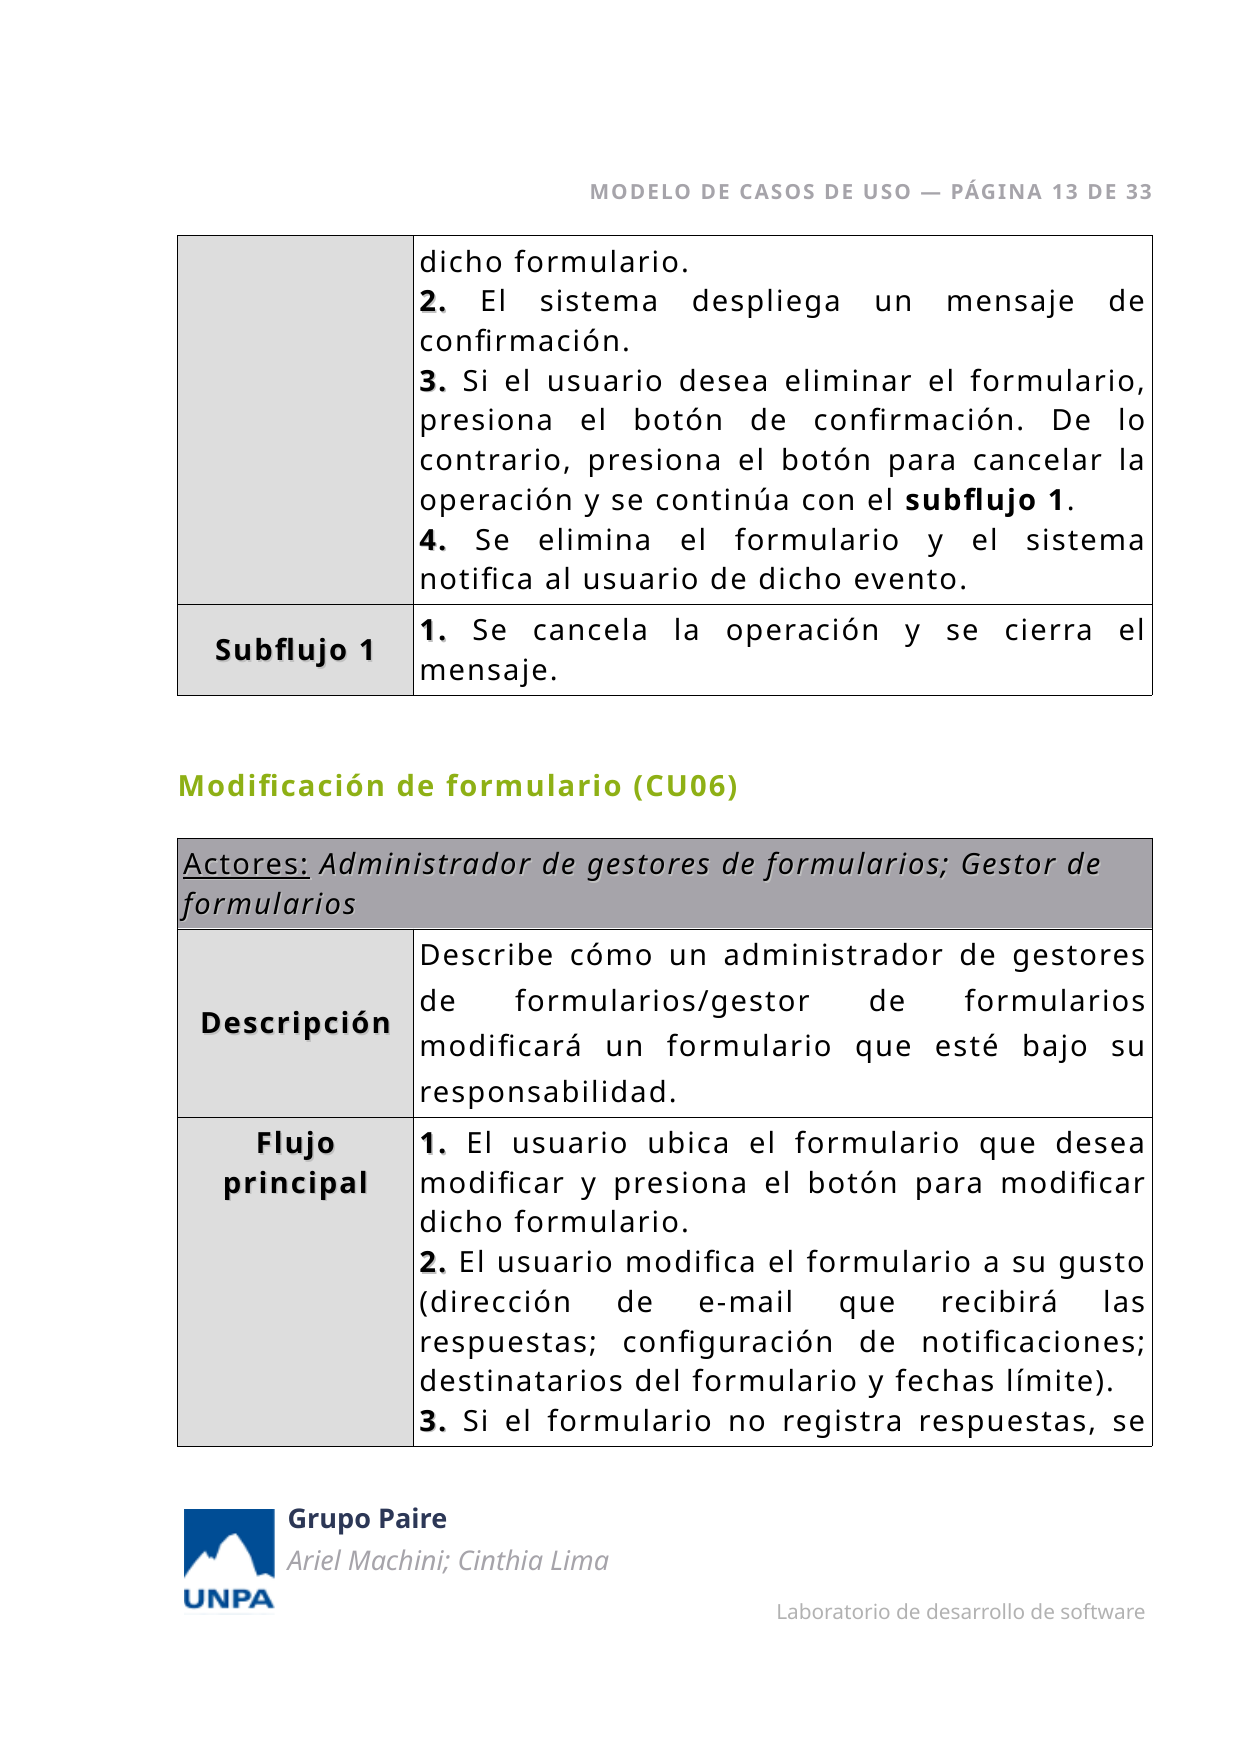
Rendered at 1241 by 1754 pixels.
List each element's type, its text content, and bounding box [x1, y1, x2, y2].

table_cell Describe cómo un administrador de gestores de formularios/gestor de formularios modificará un formulario que esté bajo su responsabilidad. [414, 930, 1152, 1117]
subtitle Modificación de formulario (CU06) [177, 766, 1152, 805]
table_cell Subflujo 1 [178, 605, 413, 695]
table_header Actores: Administrador de gestores de formularios; Gestor de formularios [178, 839, 1152, 928]
picture [184, 1509, 275, 1615]
table_cell dicho formulario. 2. El sistema despliega un mensaje de confirmación. 3. Si el usuario desea eliminar el formulario, presiona el botón de confirmación. De lo contrario, presiona el botón para cancelar la operación y se continúa con el subflujo 1. 4. Se elimina el formulario y el sistema notifica al usuario de dicho evento. [414, 236, 1152, 604]
table_cell Flujo principal [178, 1118, 413, 1446]
table_cell [178, 236, 413, 604]
table_cell 1. El usuario ubica el formulario que desea modificar y presiona el botón para modificar dicho formulario. 2. El usuario modifica el formulario a su gusto (dirección de e-mail que recibirá las respuestas; configuración de notificaciones; destinatarios del formulario y fechas límite). 3. Si el formulario no registra respuestas, se [414, 1118, 1152, 1446]
table_cell Descripción [178, 930, 413, 1117]
table_cell 1. Se cancela la operación y se cierra el mensaje. [414, 605, 1152, 695]
